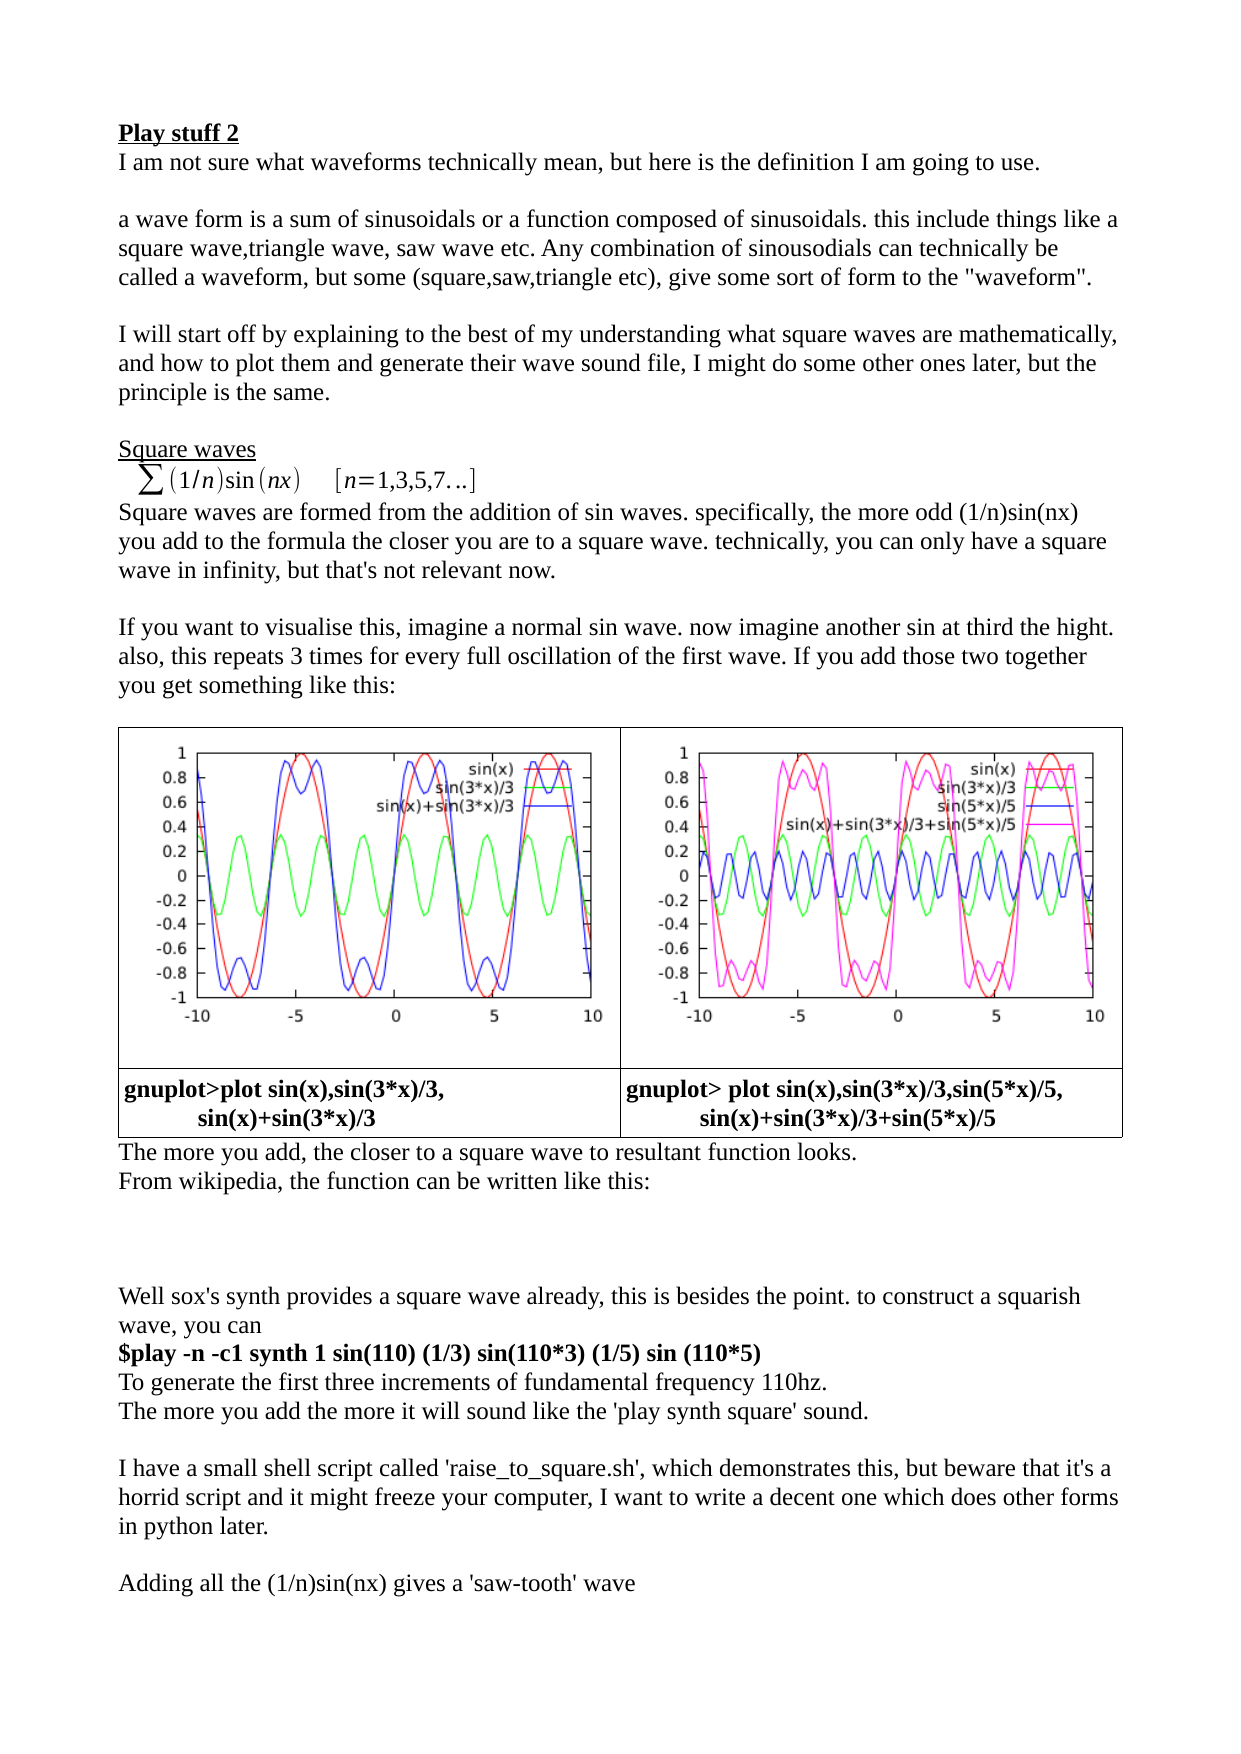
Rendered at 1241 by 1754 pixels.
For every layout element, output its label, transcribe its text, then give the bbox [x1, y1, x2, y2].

text Square waves [118, 434, 1122, 463]
text The more you add the more it will sound like the 'play synth square' sound. [118, 1396, 1122, 1425]
text Square waves are formed from the addition of sin waves. specifically, the more odd (1/n)sin(nx) you add to the formula the closer you are to a square wave. technically, you can only have a square wave in infinity, but that's not relevant now. [118, 497, 1122, 583]
table_header [621, 1034, 1122, 1068]
text Well sox's synth provides a square wave already, this is besides the point. to construct a squarish wave, you can [118, 1281, 1122, 1338]
text a wave form is a sum of sinusoidals or a function composed of sinusoidals. this include things like a square wave,triangle wave, saw wave etc. Any combination of sinousodials can technically be called a waveform, but some (square,saw,triangle etc), give some sort of form to the "waveform". [118, 204, 1122, 291]
picture [625, 733, 1117, 1034]
picture [123, 733, 615, 1034]
text I am not sure what waveforms technically mean, but here is the definition I am going to use. [118, 147, 1122, 176]
text Adding all the (1/n)sin(nx) gives a 'saw-tooth' wave [118, 1568, 1122, 1597]
text If you want to visualise this, imagine a normal sin wave. now imagine another sin at third the hight. also, this repeats 3 times for every full oscillation of the first wave. If you add those two together you get something like this: [118, 612, 1122, 698]
table_header [621, 728, 1122, 1033]
text The more you add, the closer to a square wave to resultant function looks. [118, 1138, 1122, 1166]
text $play -n -c1 synth 1 sin(110) (1/3) sin(110*3) (1/5) sin (110*5) [118, 1338, 1122, 1367]
text From wikipedia, the function can be written like this: [118, 1166, 1122, 1195]
text I have a small shell script called 'raise_to_square.sh', which demonstrates this, but beware that it's a horrid script and it might freeze your computer, I want to write a decent one which does other forms in python later. [118, 1453, 1122, 1540]
text I will start off by explaining to the best of my understanding what square waves are mathematically, and how to plot them and generate their wave sound file, I might do some other ones later, but the principle is the same. [118, 319, 1122, 406]
text To generate the first three increments of fundamental frequency 110hz. [118, 1367, 1122, 1396]
table_header [119, 728, 620, 1068]
table_cell gnuplot>plot sin(x),sin(3*x)/3, sin(x)+sin(3*x)/3 [119, 1069, 620, 1137]
table_cell gnuplot> plot sin(x),sin(3*x)/3,sin(5*x)/5, sin(x)+sin(3*x)/3+sin(5*x)/5 [621, 1069, 1122, 1137]
text Play stuff 2 [118, 118, 1122, 147]
